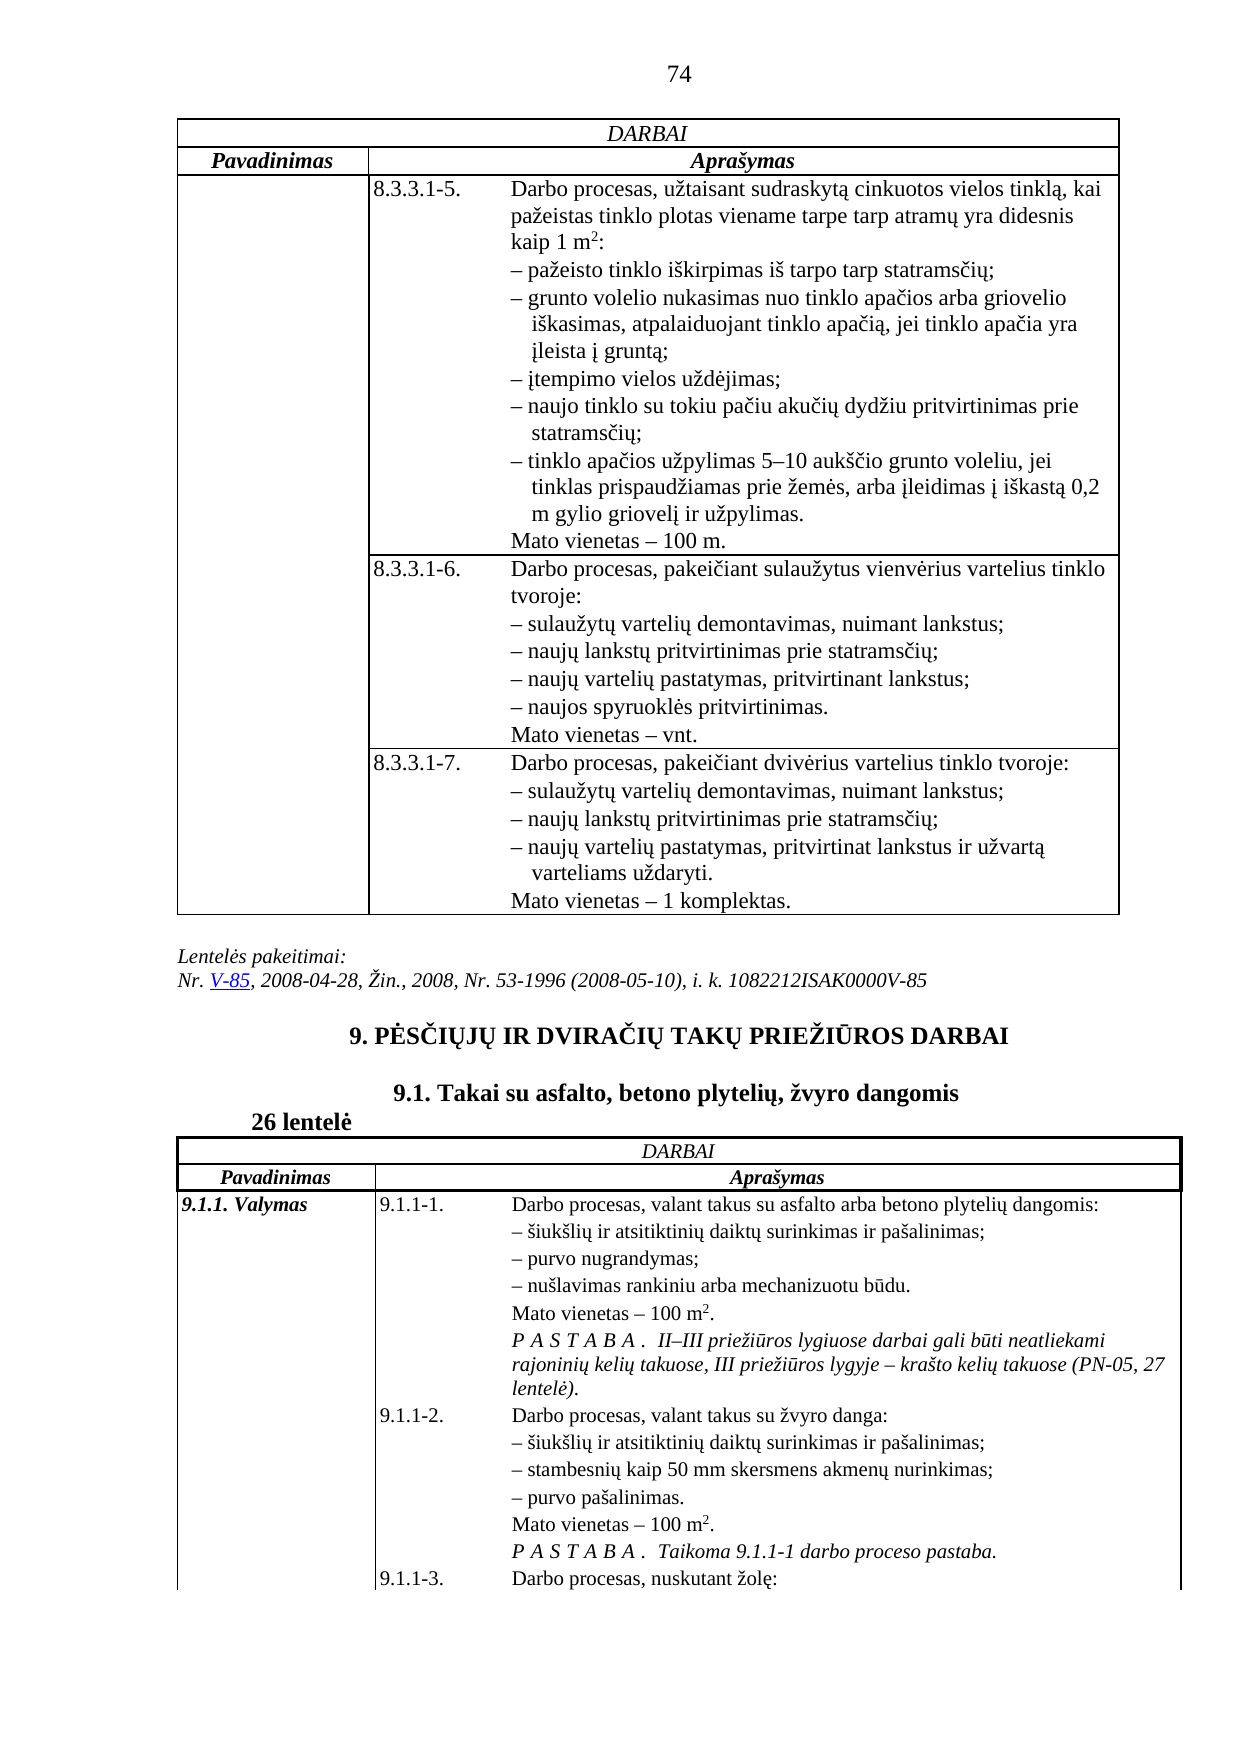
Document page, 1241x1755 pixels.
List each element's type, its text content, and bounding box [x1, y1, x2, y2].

table_cell Darbo procesas, pakeičiant dvivėrius vartelius tinklo tvoroje: [506, 749, 1118, 776]
table_cell – naujos spyruoklės pritvirtinimas. [506, 692, 1118, 720]
text Nr. V-85, 2008-04-28, Žin., 2008, Nr. 53-1996 (2008-05-10), i. k. 1082212ISAK0000V-85 [177, 968, 1181, 992]
text 26 lentelė [177, 1107, 1181, 1136]
table_cell [178, 176, 368, 914]
table_cell 9.1.1-1. [376, 1192, 507, 1400]
table_cell PASTABA. II–III priežiūros lygiuose darbai gali būti neatliekami rajoninių kelių takuose, III priežiūros lygyje – krašto kelių takuose (PN-05, 27 lentelė). [508, 1325, 1180, 1400]
table_cell 8.3.3.1-7. [370, 749, 506, 914]
table_cell – grunto volelio nukasimas nuo tinklo apačios arba griovelio iškasimas, atpalaiduojant tinklo apačią, jei tinklo apačia yra įleista į gruntą; [506, 283, 1118, 363]
table_cell Darbo procesas, užtaisant sudraskytą cinkuotos vielos tinklą, kai pažeistas tinklo plotas viename tarpe tarp atramų yra didesnis kaip 1 m2: [506, 176, 1118, 254]
table_cell – sulaužytų vartelių demontavimas, nuimant lankstus; [506, 608, 1118, 636]
table_cell – naujo tinklo su tokiu pačiu akučių dydžiu pritvirtinimas prie statramsčių; [506, 391, 1118, 445]
table_cell 8.3.3.1-6. [370, 556, 506, 748]
table_cell Mato vienetas – vnt. [506, 720, 1118, 748]
table_cell Mato vienetas – 100 m. [506, 526, 1118, 554]
table_cell – sulaužytų vartelių demontavimas, nuimant lankstus; [506, 776, 1118, 803]
table_cell – purvo pašalinimas. [508, 1481, 1180, 1509]
table_cell Mato vienetas – 100 m2. [508, 1509, 1180, 1536]
table_cell – stambesnių kaip 50 mm skersmens akmenų nurinkimas; [508, 1454, 1180, 1481]
table_cell – pažeisto tinklo iškirpimas iš tarpo tarp statramsčių; [506, 255, 1118, 282]
table_cell – naujų lankstų pritvirtinimas prie statramsčių; [506, 804, 1118, 831]
table_cell – purvo nugrandymas; [508, 1243, 1180, 1270]
table_cell Aprašymas [369, 148, 1118, 174]
table_cell 9.1.1-3. [376, 1563, 507, 1590]
table_cell Mato vienetas – 100 m2. [508, 1298, 1180, 1324]
table_cell Darbo procesas, nuskutant žolę: [508, 1563, 1180, 1590]
table_cell 9.1.1. Valymas [178, 1192, 375, 1590]
table_cell – įtempimo vielos uždėjimas; [506, 363, 1118, 391]
table_cell – šiukšlių ir atsitiktinių daiktų surinkimas ir pašalinimas; [508, 1427, 1180, 1454]
table_cell PASTABA. Taikoma 9.1.1-1 darbo proceso pastaba. [508, 1536, 1180, 1563]
table_cell – šiukšlių ir atsitiktinių daiktų surinkimas ir pašalinimas; [508, 1216, 1180, 1243]
table_cell 8.3.3.1-5. [370, 176, 506, 554]
text Lentelės pakeitimai: [177, 944, 1181, 968]
table_cell – nušlavimas rankiniu arba mechanizuotu būdu. [508, 1270, 1180, 1297]
table_cell Mato vienetas – 1 komplektas. [506, 886, 1118, 914]
text 9. PĖSČIŲJŲ IR DVIRAČIŲ TAKŲ PRIEŽIŪROS DARBAI [177, 1021, 1181, 1049]
table_cell Darbo procesas, valant takus su žvyro danga: [508, 1400, 1180, 1427]
table_header DARBAI [178, 120, 1118, 146]
table_cell – tinklo apačios užpylimas 5–10 aukščio grunto voleliu, jei tinklas prispaudžiamas prie žemės, arba įleidimas į iškastą 0,2 m gylio griovelį ir užpylimas. [506, 445, 1118, 526]
table_cell Darbo procesas, pakeičiant sulaužytus vienvėrius vartelius tinklo tvoroje: [506, 556, 1118, 608]
text 9.1. Takai su asfalto, betono plytelių, žvyro dangomis [177, 1078, 1181, 1107]
table_cell Pavadinimas [178, 148, 368, 174]
table_cell – naujų vartelių pastatymas, pritvirtinat lankstus ir užvartą varteliams uždaryti. [506, 831, 1118, 886]
table_cell – naujų vartelių pastatymas, pritvirtinant lankstus; [506, 664, 1118, 692]
table_cell – naujų lankstų pritvirtinimas prie statramsčių; [506, 636, 1118, 664]
table_cell 9.1.1-2. [376, 1400, 507, 1563]
